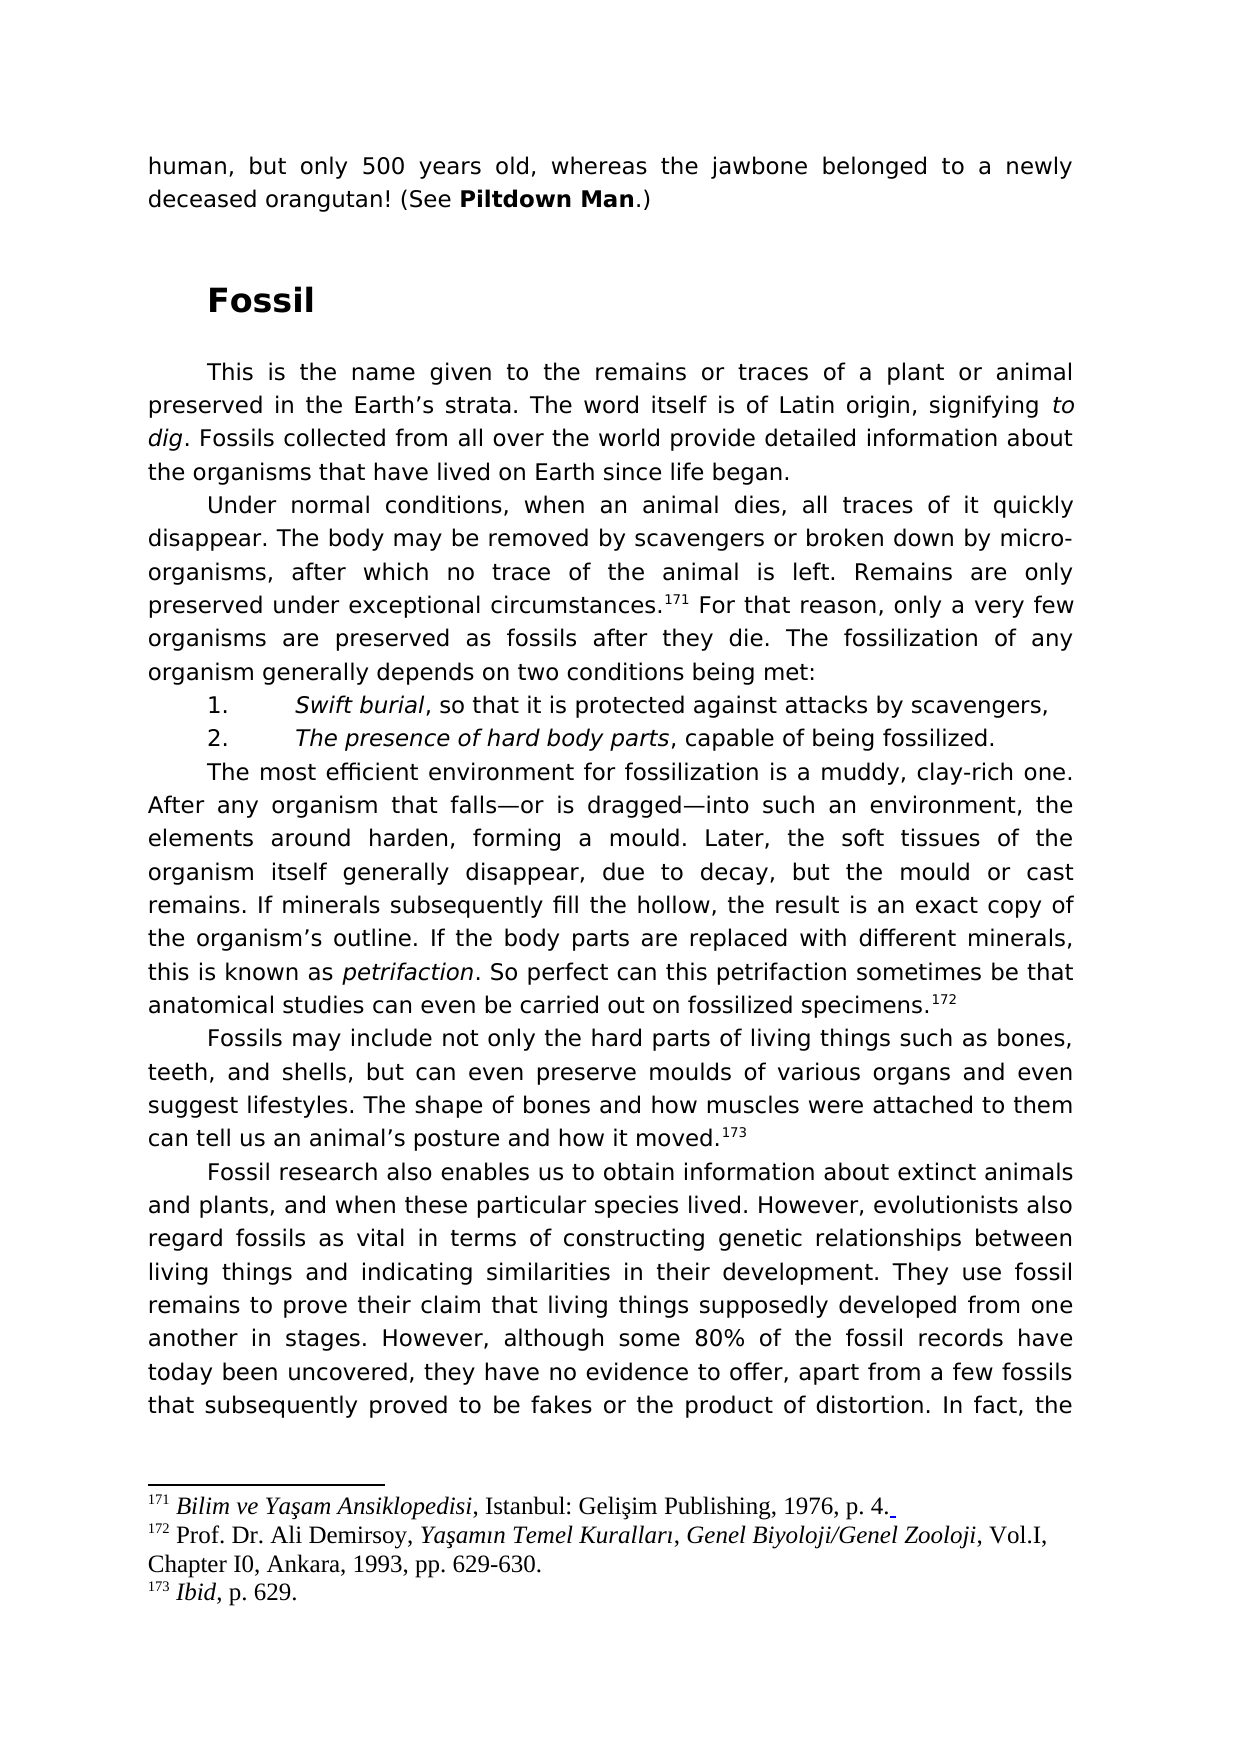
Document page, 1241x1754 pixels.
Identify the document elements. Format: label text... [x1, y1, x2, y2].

text Fossil research also enables us to obtain information about extinct animals and plants, and when these particular species lived. However, evolutionists also regard fossils as vital in terms of constructing genetic relationships between living things and indicating similarities in their development. They use fossil remains to prove their claim that living things supposedly developed from one another in stages. However, although some 80% of the fossil records have today been uncovered, they have no evidence to offer, apart from a few fossils that subsequently proved to be fakes or the product of distortion. In fact, the [148, 1153, 1075, 1420]
text human, but only 500 years old, whereas the jawbone belonged to a newly deceased orangutan! (See Piltdown Man.) [148, 148, 1075, 214]
text Bilim ve Yaşam Ansiklopedisi, Istanbul: Gelişim Publishing, 1976, p. 4. [148, 1491, 1092, 1520]
text Prof. Dr. Ali Demirsoy, Yaşamın Temel Kuralları, Genel Biyoloji/Genel Zooloji, Vol.I, Chapter I0, Ankara, 1993, pp. 629-630. [148, 1520, 1092, 1577]
list Swift burial, so that it is protected against attacks by scavengers, [148, 687, 1075, 720]
text Fossils may include not only the hard parts of living things such as bones, teeth, and shells, but can even preserve moulds of various organs and even suggest lifestyles. The shape of bones and how muscles were attached to them can tell us an animal’s posture and how it moved. [148, 1020, 1075, 1153]
text The most efficient environment for fossilization is a muddy, clay-rich one. After any organism that falls—or is dragged—into such an environment, the elements around harden, forming a mould. Later, the soft tissues of the organism itself generally disappear, due to decay, but the mould or cast remains. If minerals subsequently fill the hollow, the result is an exact copy of the organism’s outline. If the body parts are replaced with different minerals, this is known as petrifaction. So perfect can this petrifaction sometimes be that anatomical studies can even be carried out on fossilized specimens. [148, 753, 1075, 1020]
text This is the name given to the remains or traces of a plant or animal preserved in the Earth’s strata. The word itself is of Latin origin, signifying to dig. Fossils collected from all over the world provide detailed information about the organisms that have lived on Earth since life began. [148, 353, 1075, 487]
text Ibid, p. 629. [148, 1577, 1092, 1606]
list The presence of hard body parts, capable of being fossilized. [148, 720, 1075, 753]
text Fossil [148, 281, 1075, 320]
text Under normal conditions, when an animal dies, all traces of it quickly disappear. The body may be removed by scavengers or broken down by micro-organisms, after which no trace of the animal is left. Remains are only preserved under exceptional circumstances. For that reason, only a very few organisms are preserved as fossils after they die. The fossilization of any organism generally depends on two conditions being met: [148, 487, 1075, 687]
